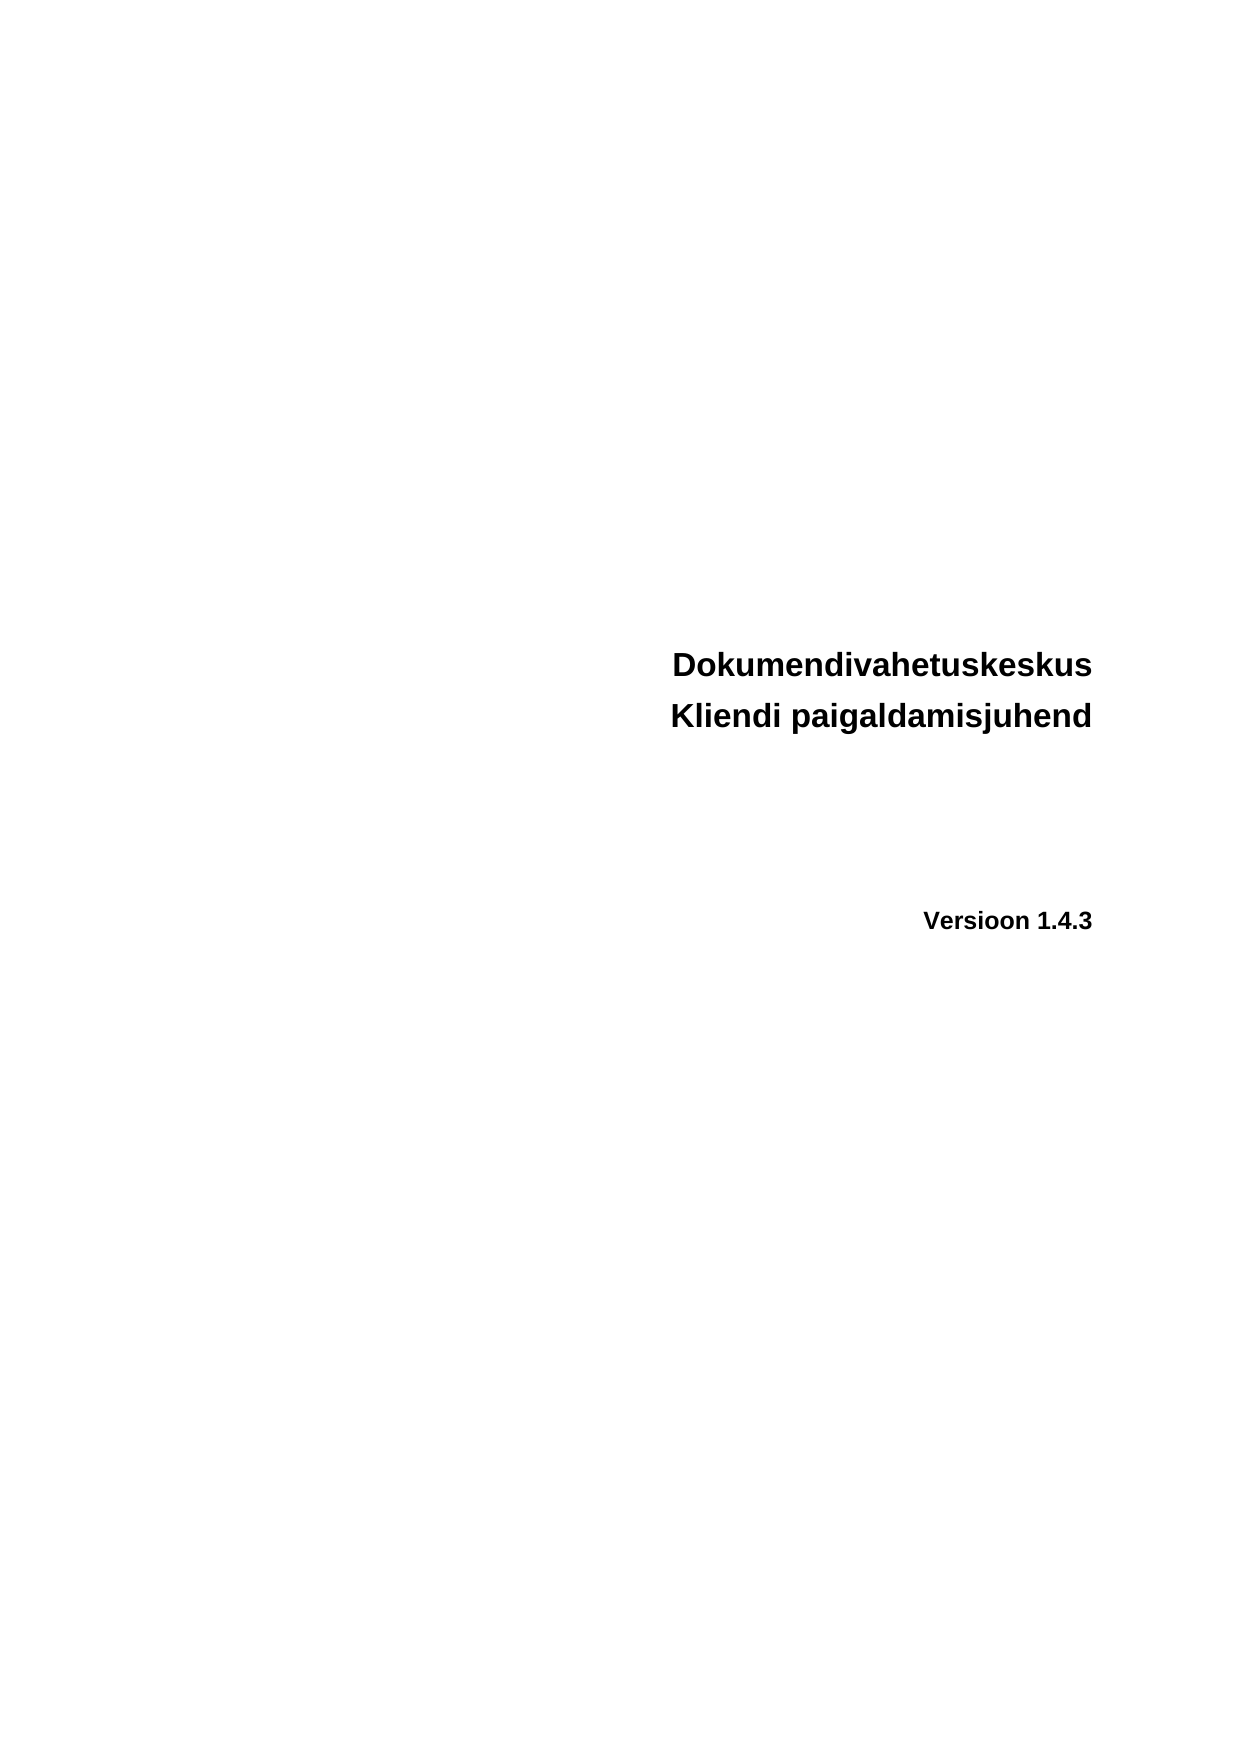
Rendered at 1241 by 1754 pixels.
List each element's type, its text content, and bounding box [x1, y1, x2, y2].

text Versioon 1.4.3 [148, 906, 1093, 935]
text Dokumendivahetuskeskus [148, 645, 1093, 683]
text Kliendi paigaldamisjuhend [148, 696, 1093, 734]
